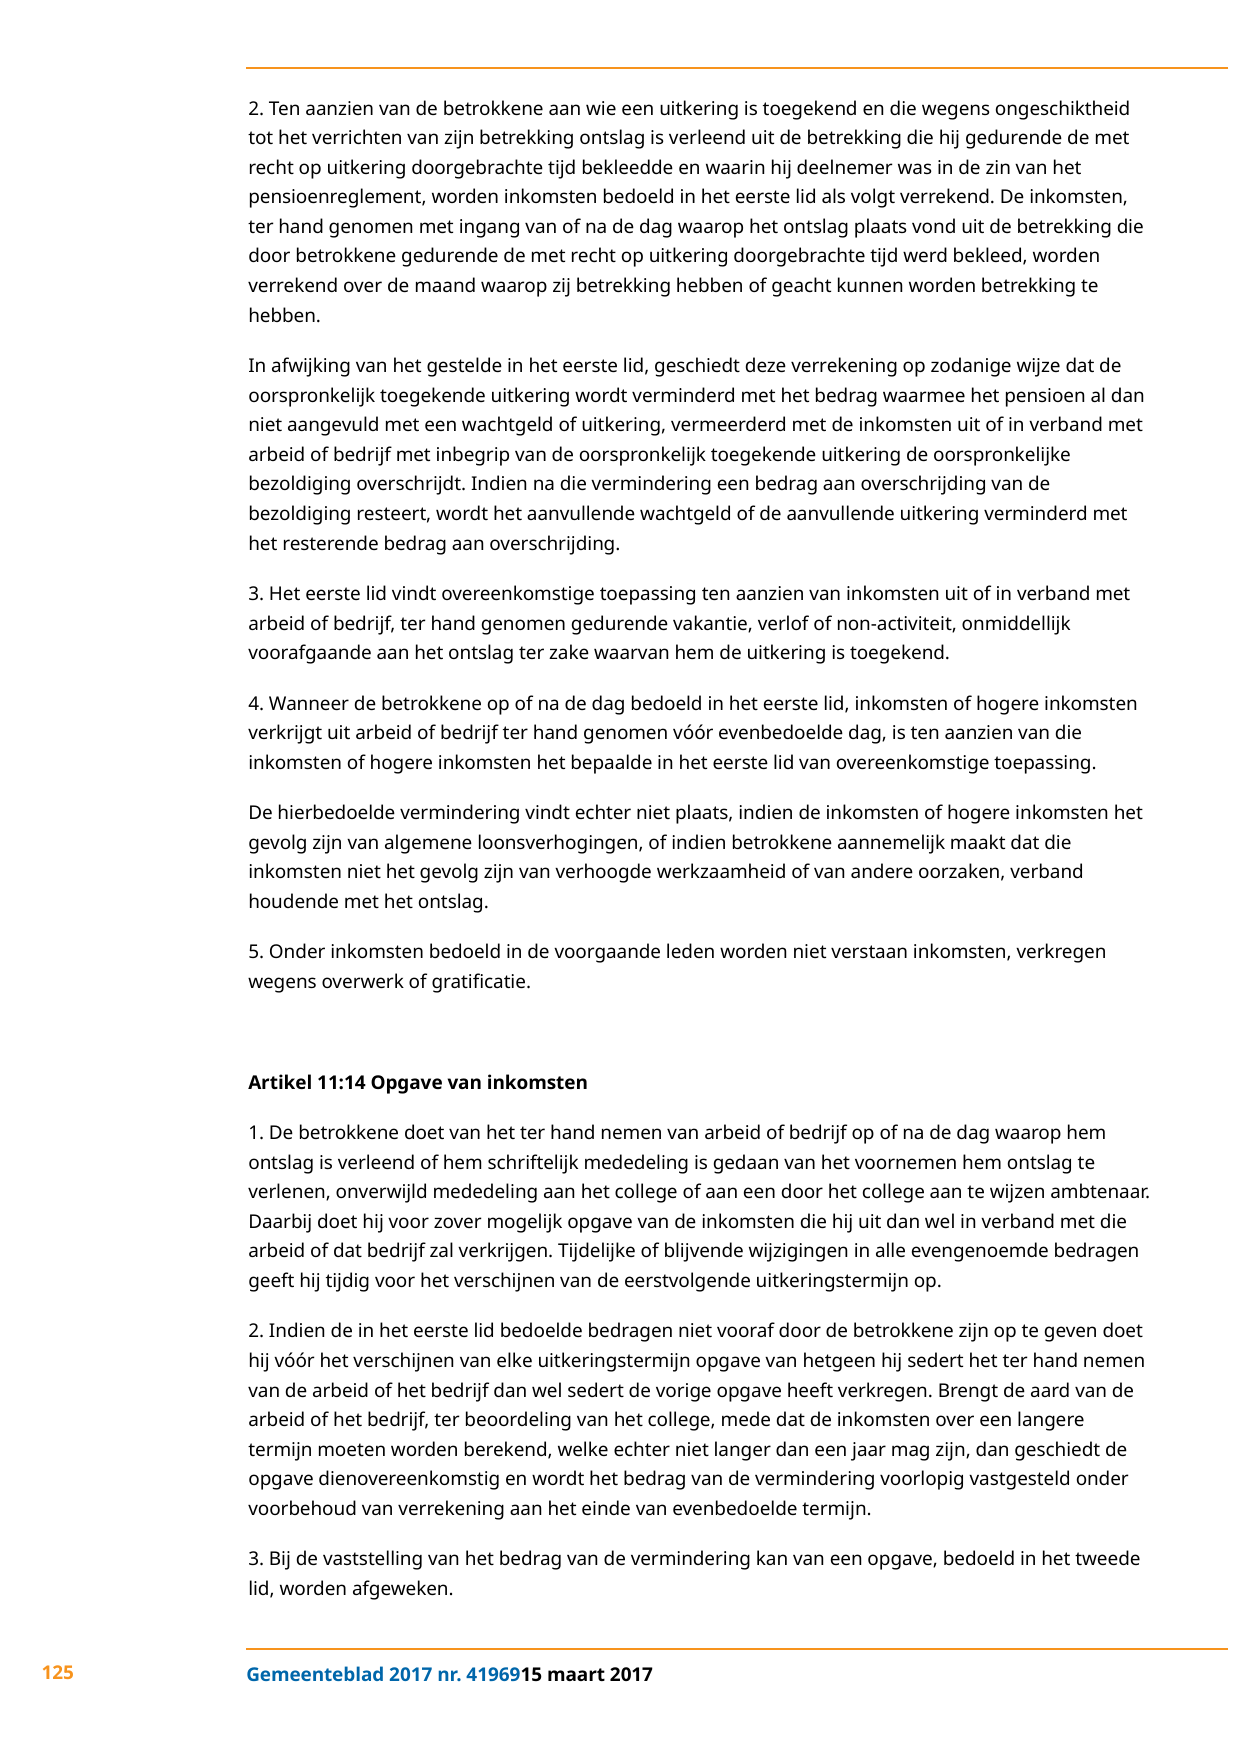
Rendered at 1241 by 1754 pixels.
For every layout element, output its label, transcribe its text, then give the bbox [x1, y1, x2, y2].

text 1. De betrokkene doet van het ter hand nemen van arbeid of bedrijf op of na de dag waarop hem ontslag is verleend of hem schriftelijk mededeling is gedaan van het voornemen hem ontslag te verlenen, onverwijld mededeling aan het college of aan een door het college aan te wijzen ambtenaar. Daarbij doet hij voor zover mogelijk opgave van de inkomsten die hij uit dan wel in verband met die arbeid of dat bedrijf zal verkrijgen. Tijdelijke of blijvende wijzigingen in alle evengenoemde bedragen geeft hij tijdig voor het verschijnen van de eerstvolgende uitkeringstermijn op. [248, 1119, 1152, 1293]
text De hierbedoelde vermindering vindt echter niet plaats, indien de inkomsten of hogere inkomsten het gevolg zijn van algemene loonsverhogingen, of indien betrokkene aannemelijk maakt dat die inkomsten niet het gevolg zijn van verhoogde werkzaamheid of van andere oorzaken, verband houdende met het ontslag. [248, 799, 1152, 914]
text Artikel 11:14 Opgave van inkomsten [248, 1069, 1152, 1095]
text 2. Ten aanzien van de betrokkene aan wie een uitkering is toegekend en die wegens ongeschiktheid tot het verrichten van zijn betrekking ontslag is verleend uit de betrekking die hij gedurende de met recht op uitkering doorgebrachte tijd bekleedde en waarin hij deelnemer was in de zin van het pensioenreglement, worden inkomsten bedoeld in het eerste lid als volgt verrekend. De inkomsten, ter hand genomen met ingang van of na de dag waarop het ontslag plaats vond uit de betrekking die door betrokkene gedurende de met recht op uitkering doorgebrachte tijd werd bekleed, worden verrekend over de maand waarop zij betrekking hebben of geacht kunnen worden betrekking te hebben. [248, 95, 1152, 328]
text 2. Indien de in het eerste lid bedoelde bedragen niet vooraf door de betrokkene zijn op te geven doet hij vóór het verschijnen van elke uitkeringstermijn opgave van hetgeen hij sedert het ter hand nemen van de arbeid of het bedrijf dan wel sedert de vorige opgave heeft verkregen. Brengt de aard van de arbeid of het bedrijf, ter beoordeling van het college, mede dat de inkomsten over een langere termijn moeten worden berekend, welke echter niet langer dan een jaar mag zijn, dan geschiedt de opgave dienovereenkomstig en wordt het bedrag van de vermindering voorlopig vastgesteld onder voorbehoud van verrekening aan het einde van evenbedoelde termijn. [248, 1318, 1152, 1521]
text 5. Onder inkomsten bedoeld in de voorgaande leden worden niet verstaan inkomsten, verkregen wegens overwerk of gratificatie. [248, 938, 1152, 994]
text In afwijking van het gestelde in het eerste lid, geschiedt deze verrekening op zodanige wijze dat de oorspronkelijk toegekende uitkering wordt verminderd met het bedrag waarmee het pensioen al dan niet aangevuld met een wachtgeld of uitkering, vermeerderd met de inkomsten uit of in verband met arbeid of bedrijf met inbegrip van de oorspronkelijk toegekende uitkering de oorspronkelijke bezoldiging overschrijdt. Indien na die vermindering een bedrag aan overschrijding van de bezoldiging resteert, wordt het aanvullende wachtgeld of de aanvullende uitkering verminderd met het resterende bedrag aan overschrijding. [248, 352, 1152, 556]
text 4. Wanneer de betrokkene op of na de dag bedoeld in het eerste lid, inkomsten of hogere inkomsten verkrijgt uit arbeid of bedrijf ter hand genomen vóór evenbedoelde dag, is ten aanzien van die inkomsten of hogere inkomsten het bepaalde in het eerste lid van overeenkomstige toepassing. [248, 690, 1152, 775]
text 3. Het eerste lid vindt overeenkomstige toepassing ten aanzien van inkomsten uit of in verband met arbeid of bedrijf, ter hand genomen gedurende vakantie, verlof of non-activiteit, onmiddellijk voorafgaande aan het ontslag ter zake waarvan hem de uitkering is toegekend. [248, 580, 1152, 665]
text 3. Bij de vaststelling van het bedrag van de vermindering kan van een opgave, bedoeld in het tweede lid, worden afgeweken. [248, 1546, 1152, 1601]
picture [41, 47, 231, 172]
